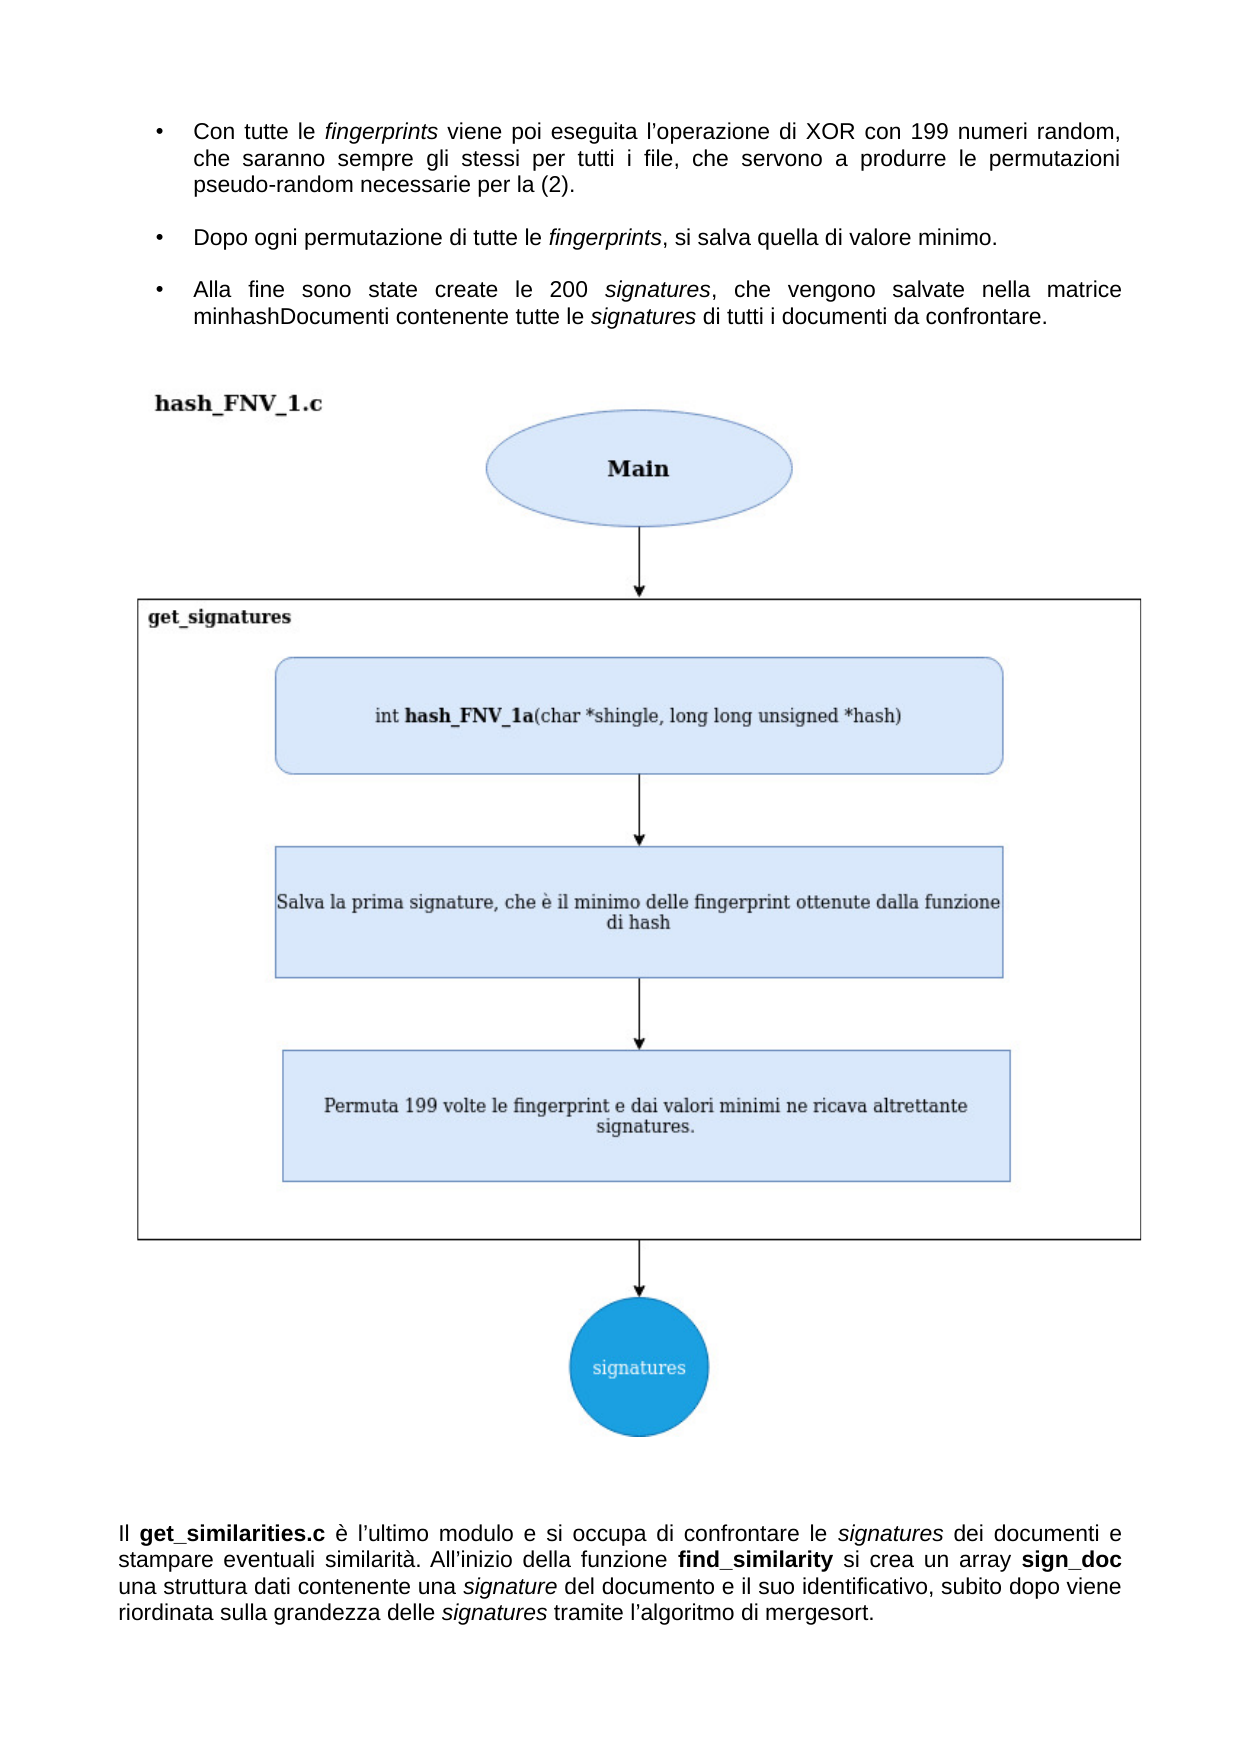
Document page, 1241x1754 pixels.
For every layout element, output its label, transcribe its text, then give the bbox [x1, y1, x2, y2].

text Il get_similarities.c è l’ultimo modulo e si occupa di confrontare le signatures dei documenti e stampare eventuali similarità. All’inizio della funzione find_similarity si crea un array sign_doc una struttura dati contenente una signature del documento e il suo identificativo, subito dopo viene riordinata sulla grandezza delle signatures tramite l’algoritmo di mergesort. [118, 1520, 1122, 1626]
list Alla fine sono state create le 200 signatures, che vengono salvate nella matrice minhashDocumenti contenente tutte le signatures di tutti i documenti da confrontare. [156, 276, 1122, 329]
list Dopo ogni permutazione di tutte le fingerprints, si salva quella di valore minimo. [156, 223, 1122, 250]
picture [137, 367, 1142, 1437]
list Con tutte le fingerprints viene poi eseguita l’operazione di XOR con 199 numeri random, che saranno sempre gli stessi per tutti i file, che servono a produrre le permutazioni pseudo-random necessarie per la (2). [156, 118, 1122, 197]
